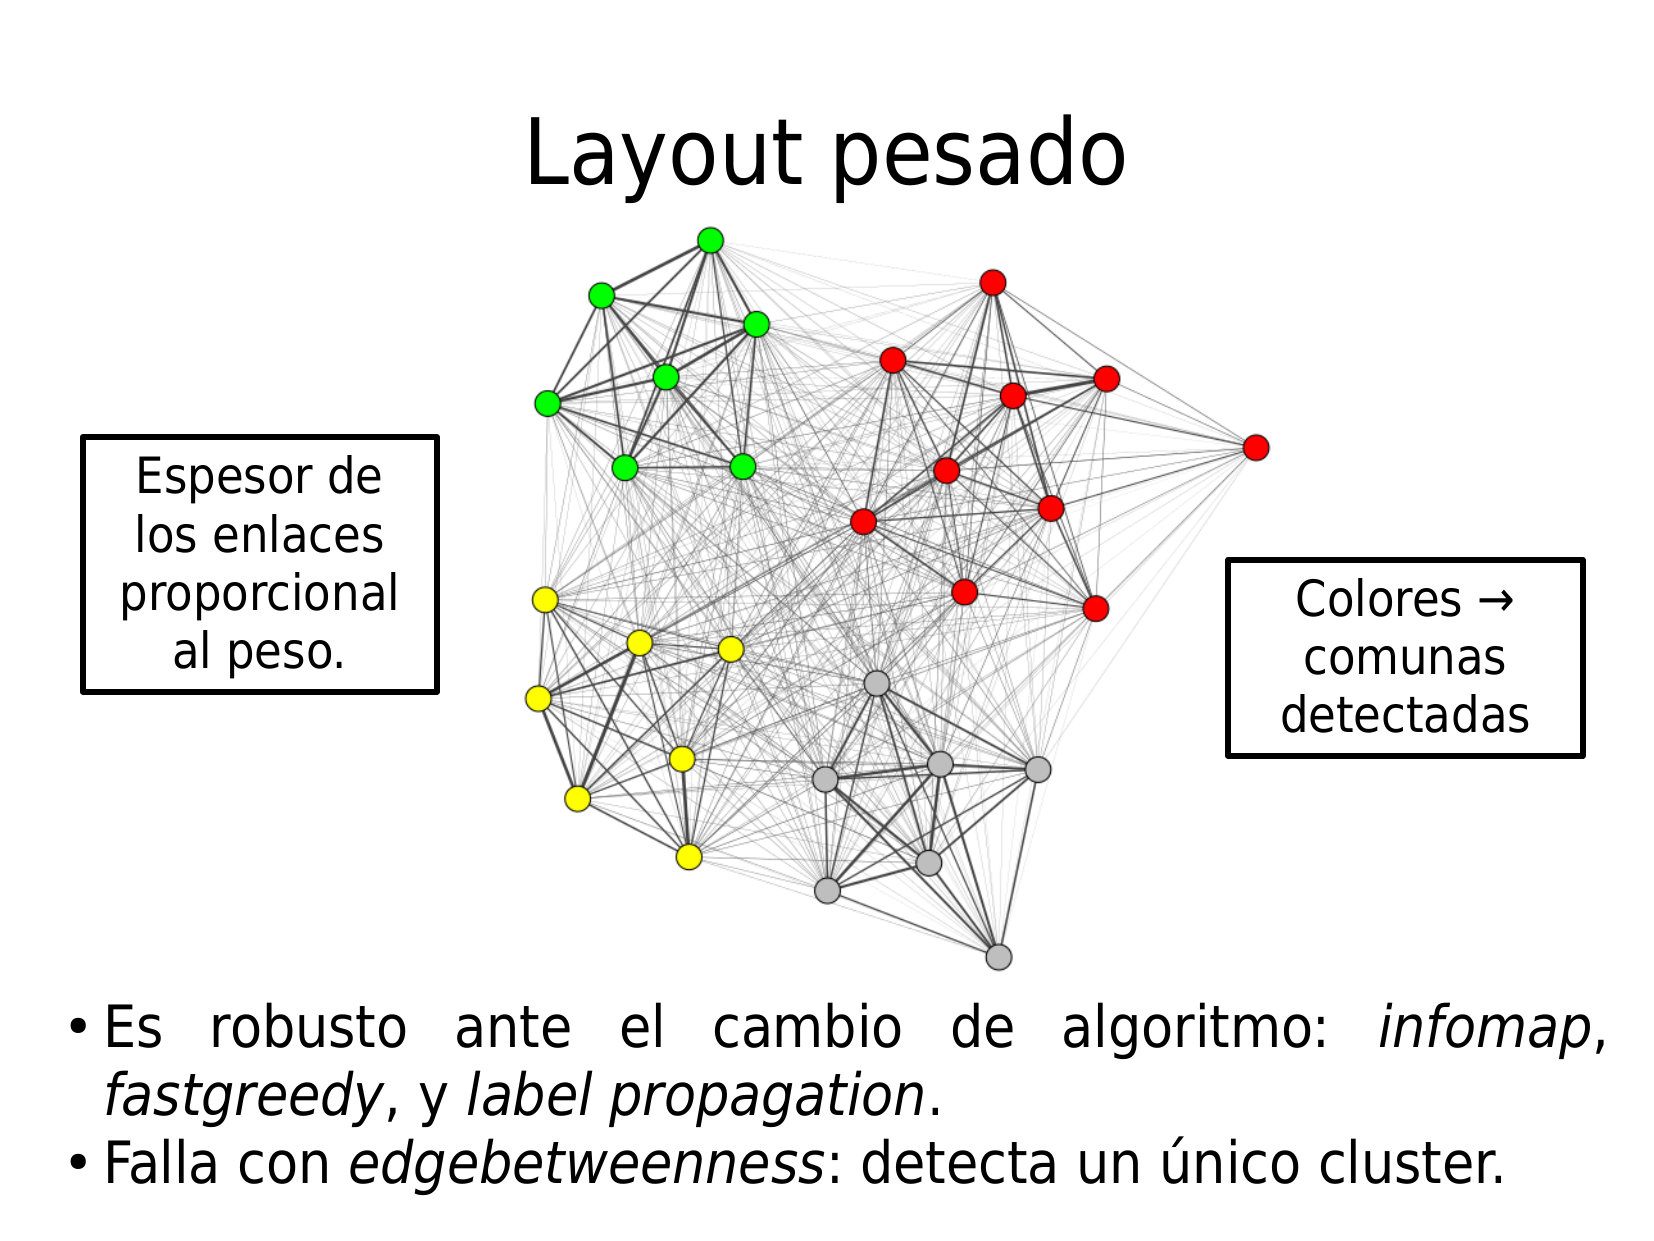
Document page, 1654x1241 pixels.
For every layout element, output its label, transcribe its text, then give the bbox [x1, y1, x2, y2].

text_box Espesor de los enlaces proporcional al peso. [82, 437, 438, 692]
text_box Colores → comunas detectadas [1228, 559, 1583, 756]
title Layout pesado [82, 49, 1571, 257]
text_box Es robusto ante el cambio de algoritmo: infomap, fastgreedy, y label propagation. Falla con edgebetweenness: detecta un único cluster. [53, 986, 1625, 1206]
picture [513, 215, 1282, 983]
